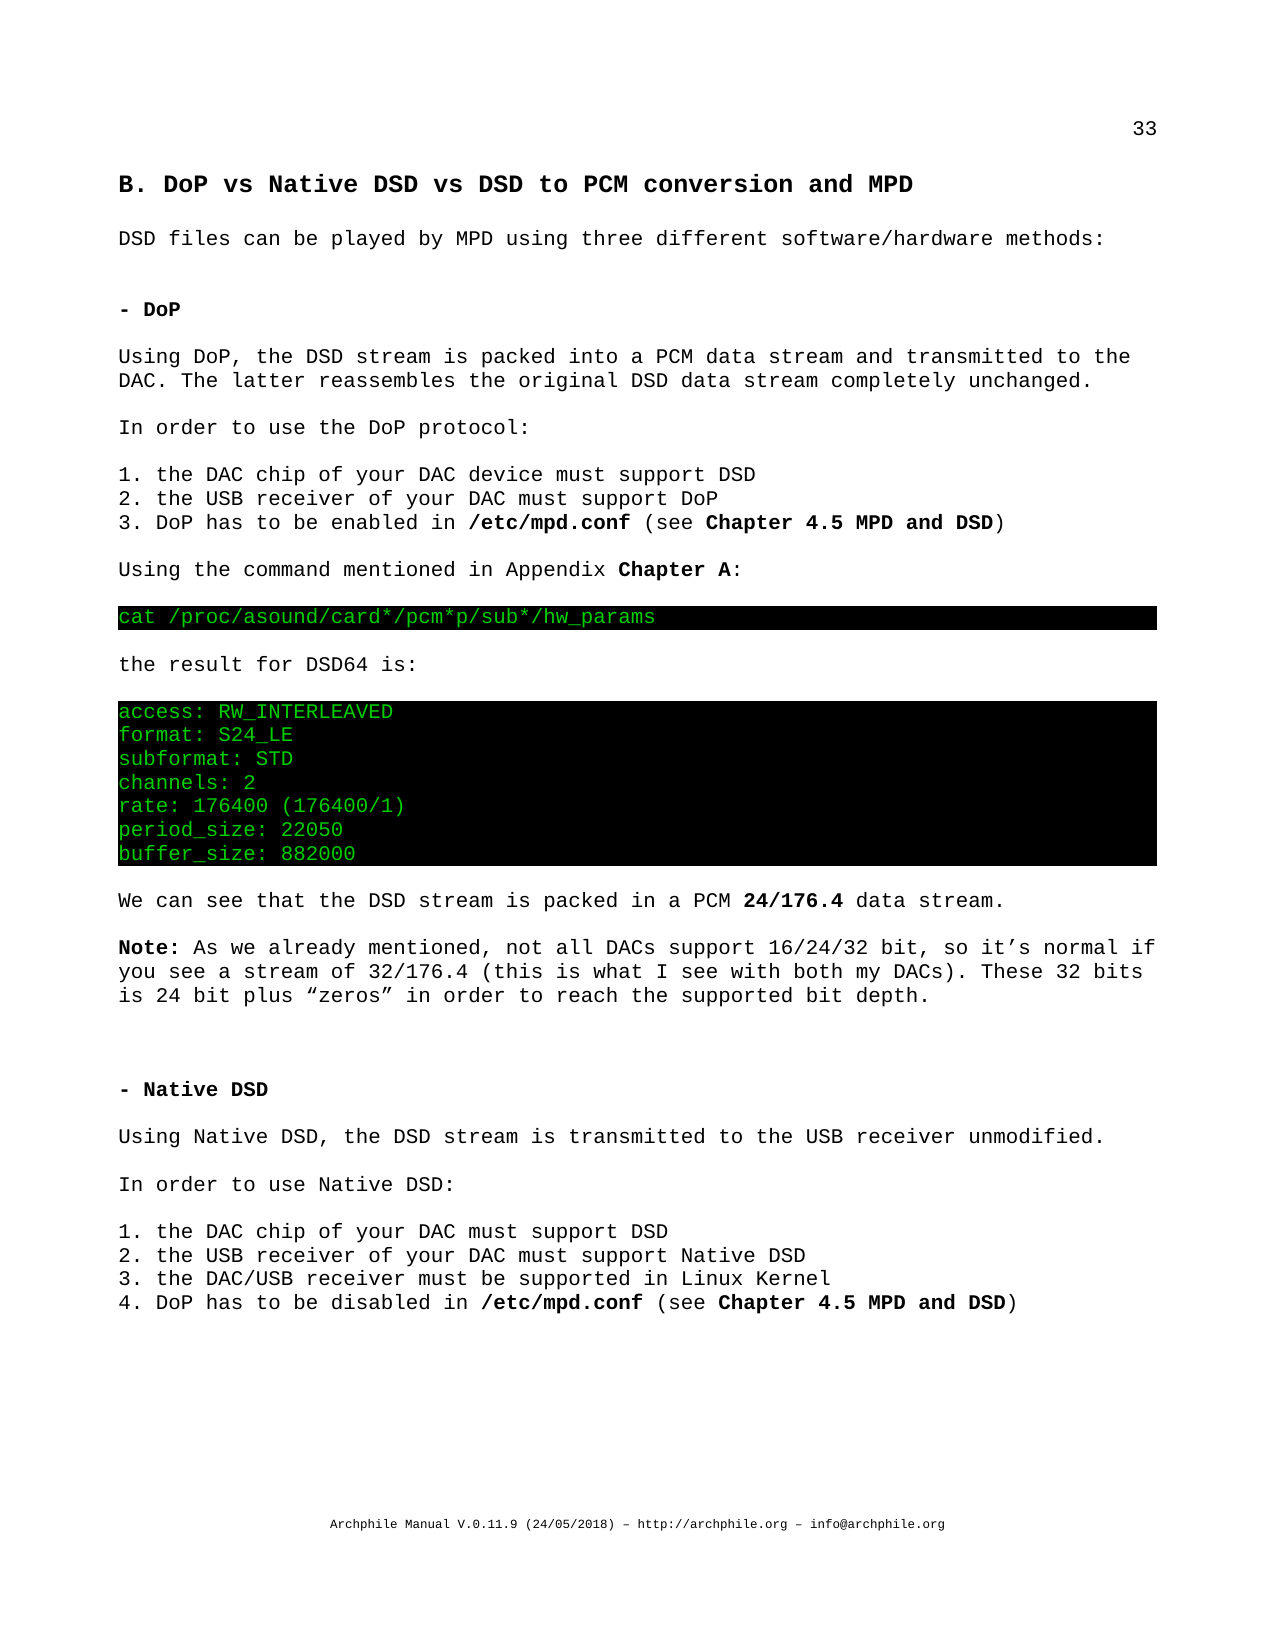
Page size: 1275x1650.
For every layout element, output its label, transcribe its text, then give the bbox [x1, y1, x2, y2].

text 2. the USB receiver of your DAC must support Native DSD [118, 1245, 1157, 1268]
text channels: 2 [118, 772, 1157, 795]
text 3. the DAC/USB receiver must be supported in Linux Kernel [118, 1268, 1157, 1292]
text rate: 176400 (176400/1) [118, 795, 1157, 819]
text B. DoP vs Native DSD vs DSD to PCM conversion and MPD [118, 171, 1157, 199]
text - DoP [118, 299, 1157, 322]
text Note: As we already mentioned, not all DACs support 16/24/32 bit, so it’s normal if you see a stream of 32/176.4 (this is what I see with both my DACs). These 32 bits is 24 bit plus “zeros” in order to reach the supported bit depth. [118, 937, 1157, 1008]
text Using DoP, the DSD stream is packed into a PCM data stream and transmitted to the DAC. The latter reassembles the original DSD data stream completely unchanged. [118, 346, 1157, 393]
text 2. the USB receiver of your DAC must support DoP [118, 488, 1157, 512]
text In order to use the DoP protocol: [118, 417, 1157, 441]
text 1. the DAC chip of your DAC device must support DSD [118, 464, 1157, 488]
text access: RW_INTERLEAVED [118, 701, 1157, 724]
text cat /proc/asound/card*/pcm*p/sub*/hw_params [118, 606, 1157, 630]
text the result for DSD64 is: [118, 653, 1157, 677]
text DSD files can be played by MPD using three different software/hardware methods: [118, 228, 1157, 252]
text Using Native DSD, the DSD stream is transmitted to the USB receiver unmodified. [118, 1126, 1157, 1150]
text 3. DoP has to be enabled in /etc/mpd.conf (see Chapter 4.5 MPD and DSD) [118, 512, 1157, 535]
text 4. DoP has to be disabled in /etc/mpd.conf (see Chapter 4.5 MPD and DSD) [118, 1292, 1157, 1316]
text format: S24_LE [118, 724, 1157, 748]
text period_size: 22050 [118, 819, 1157, 843]
text buffer_size: 882000 [118, 843, 1157, 866]
text In order to use Native DSD: [118, 1174, 1157, 1197]
text subformat: STD [118, 748, 1157, 772]
text We can see that the DSD stream is packed in a PCM 24/176.4 data stream. [118, 890, 1157, 914]
text - Native DSD [118, 1079, 1157, 1103]
text 1. the DAC chip of your DAC must support DSD [118, 1221, 1157, 1245]
text Using the command mentioned in Appendix Chapter A: [118, 559, 1157, 583]
